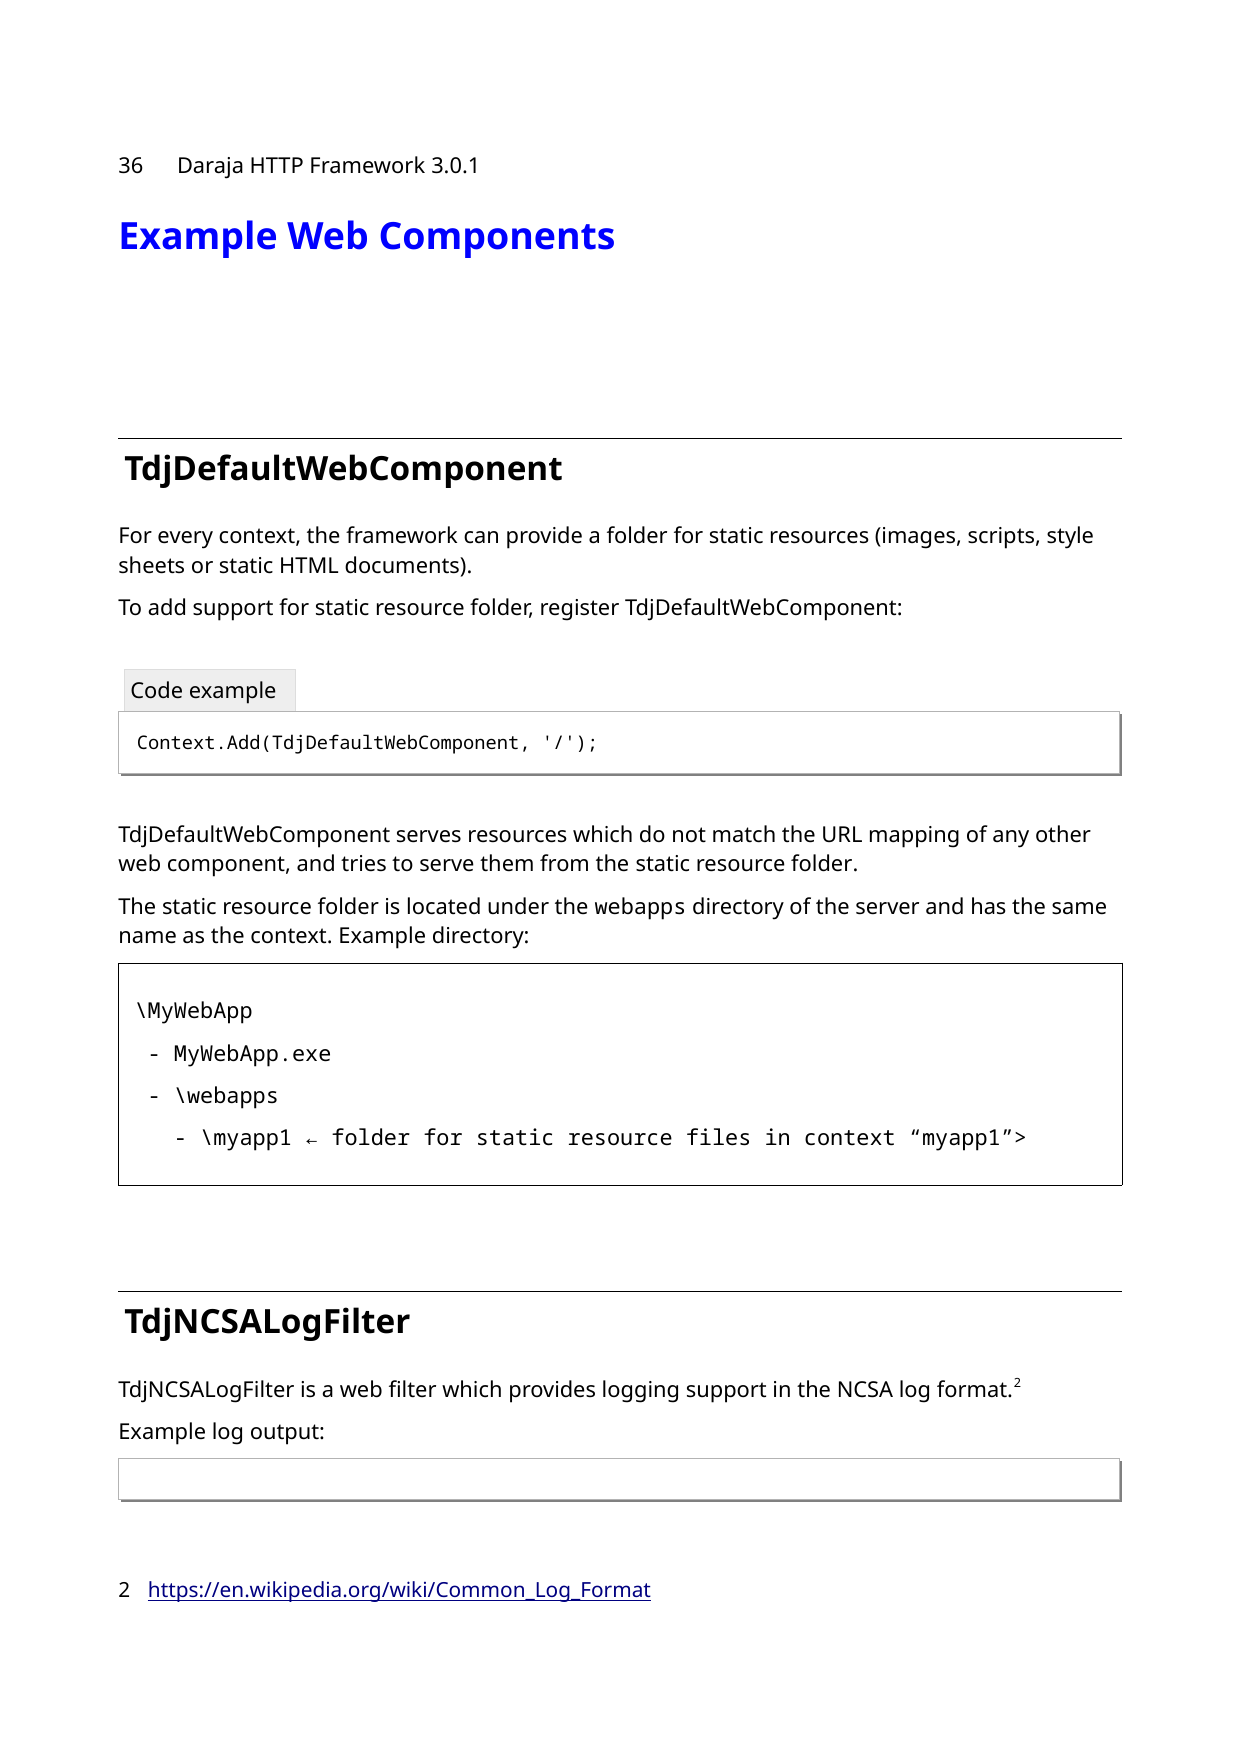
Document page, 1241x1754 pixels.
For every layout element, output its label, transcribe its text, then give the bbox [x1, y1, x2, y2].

text Context.Add(TdjDefaultWebComponent, '/'); [119, 712, 1119, 773]
text \MyWebApp [119, 964, 1122, 1025]
text https://en.wikipedia.org/wiki/Common_Log_Format [118, 1576, 1122, 1604]
text TdjNCSALogFilter is a web filter which provides logging support in the NCSA log format. [118, 1374, 1122, 1403]
text Example log output: [118, 1416, 1122, 1446]
text - MyWebApp.exe [119, 1035, 1122, 1068]
subtitle TdjDefaultWebComponent [118, 439, 1122, 496]
text - \webapps [119, 1077, 1122, 1110]
text - \myapp1 ← folder for static resource files in context “myapp1”> [119, 1119, 1122, 1185]
text For every context, the framework can provide a folder for static resources (images, scripts, style sheets or static HTML documents). [118, 520, 1122, 579]
text TdjDefaultWebComponent serves resources which do not match the URL mapping of any other web component, and tries to serve them from the static resource folder. [118, 818, 1122, 878]
text Code example [125, 670, 295, 711]
text To add support for static resource folder, register TdjDefaultWebComponent: [118, 592, 1122, 622]
subtitle Example Web Components [118, 209, 1122, 260]
text The static resource folder is located under the webapps directory of the server and has the same name as the context. Example directory: [118, 891, 1122, 950]
subtitle TdjNCSALogFilter [118, 1292, 1122, 1349]
